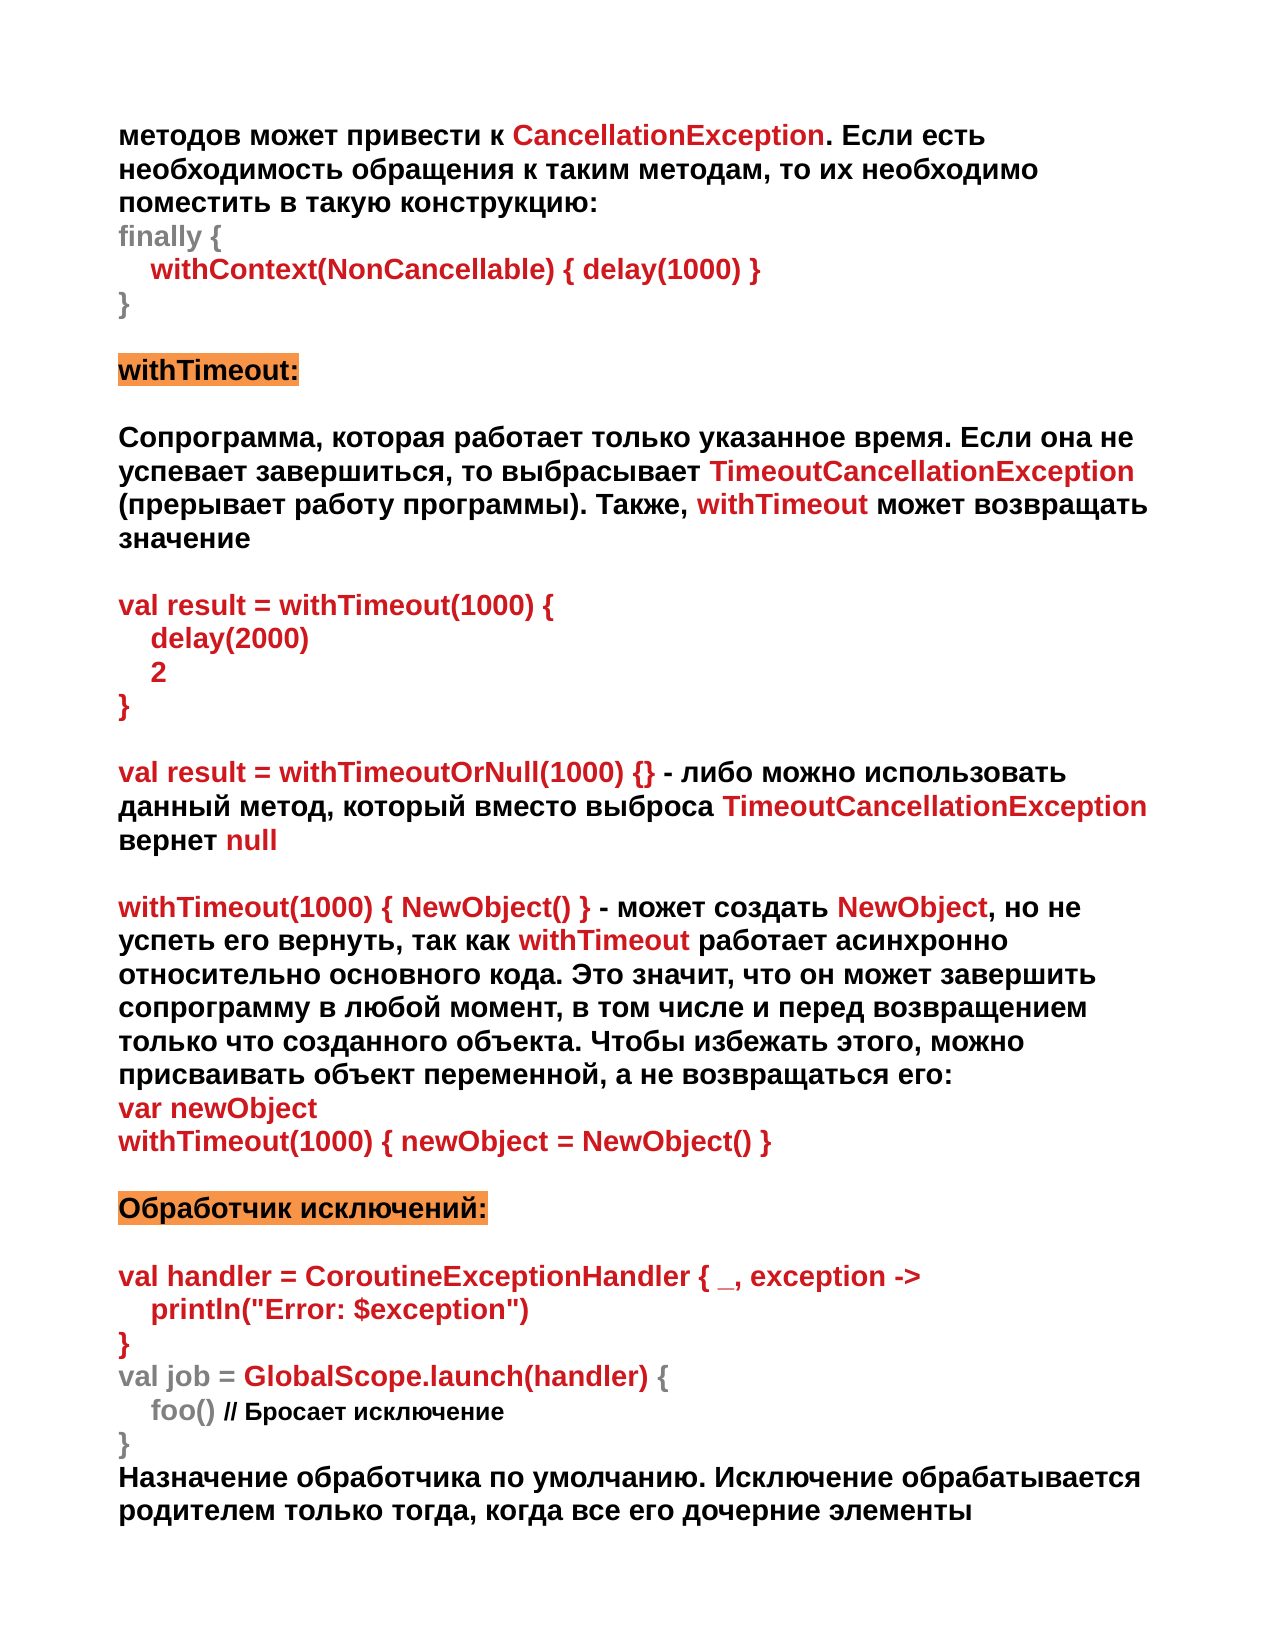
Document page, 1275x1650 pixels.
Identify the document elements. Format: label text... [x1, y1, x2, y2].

text withTimeout(1000) { newObject = NewObject() } [118, 1124, 1157, 1158]
text Сопрограмма, которая работает только указанное время. Если она не успевает завершиться, то выбрасывает TimeoutCancellationException (прерывает работу программы). Также, withTimeout может возвращать значение [118, 420, 1157, 554]
text println("Error: $exception") [118, 1292, 1157, 1326]
text } [118, 688, 1157, 722]
text withTimeout: [118, 353, 1157, 386]
text val job = GlobalScope.launch(handler) { [118, 1359, 1157, 1393]
text } [118, 286, 1157, 319]
text 2 [118, 655, 1157, 688]
text val result = withTimeout(1000) { [118, 588, 1157, 621]
text val result = withTimeoutOrNull(1000) {} - либо можно использовать данный метод, который вместо выброса TimeoutCancellationException вернет null [118, 755, 1157, 856]
text } [118, 1326, 1157, 1359]
text finally { [118, 219, 1157, 252]
text Обработчик исключений: [118, 1191, 1157, 1225]
text withContext(NonCancellable) { delay(1000) } [118, 252, 1157, 286]
text val handler = CoroutineExceptionHandler { _, exception -> [118, 1258, 1157, 1292]
text Назначение обработчика по умолчанию. Исключение обрабатывается родителем только тогда, когда все его дочерние элементы [118, 1460, 1157, 1527]
text delay(2000) [118, 621, 1157, 655]
text методов может привести к CancellationException. Если есть необходимость обращения к таким методам, то их необходимо поместить в такую конструкцию: [118, 118, 1157, 219]
text withTimeout(1000) { NewObject() } - может создать NewObject, но не успеть его вернуть, так как withTimeout работает асинхронно относительно основного кода. Это значит, что он может завершить сопрограмму в любой момент, в том числе и перед возвращением только что созданного объекта. Чтобы избежать этого, можно присваивать объект переменной, а не возвращаться его: [118, 889, 1157, 1091]
text foo() // Бросает исключение [118, 1393, 1157, 1426]
text var newObject [118, 1091, 1157, 1124]
text } [118, 1426, 1157, 1460]
